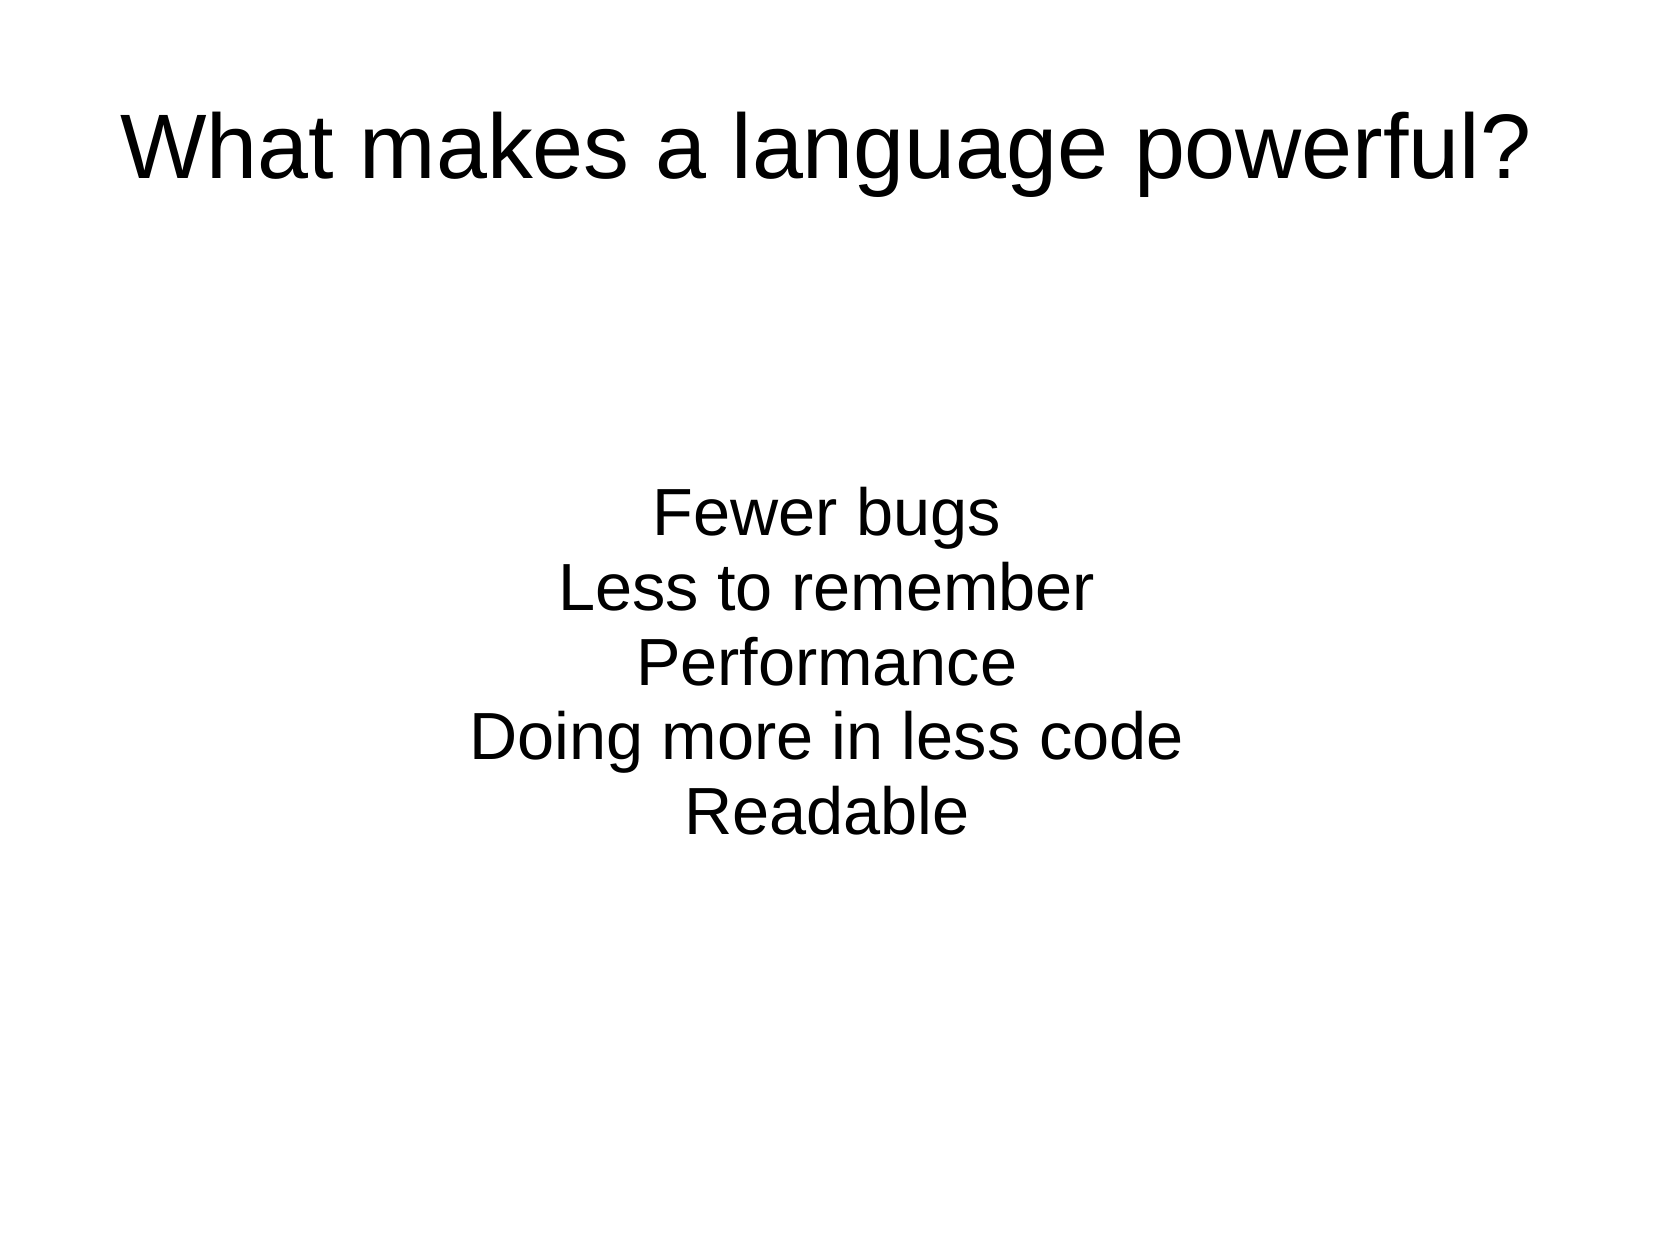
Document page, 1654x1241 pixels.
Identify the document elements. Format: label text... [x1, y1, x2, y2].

title What makes a language powerful? [82, 50, 1571, 244]
subtitle Fewer bugs Less to remember Performance Doing more in less code Readable [82, 297, 1571, 1102]
